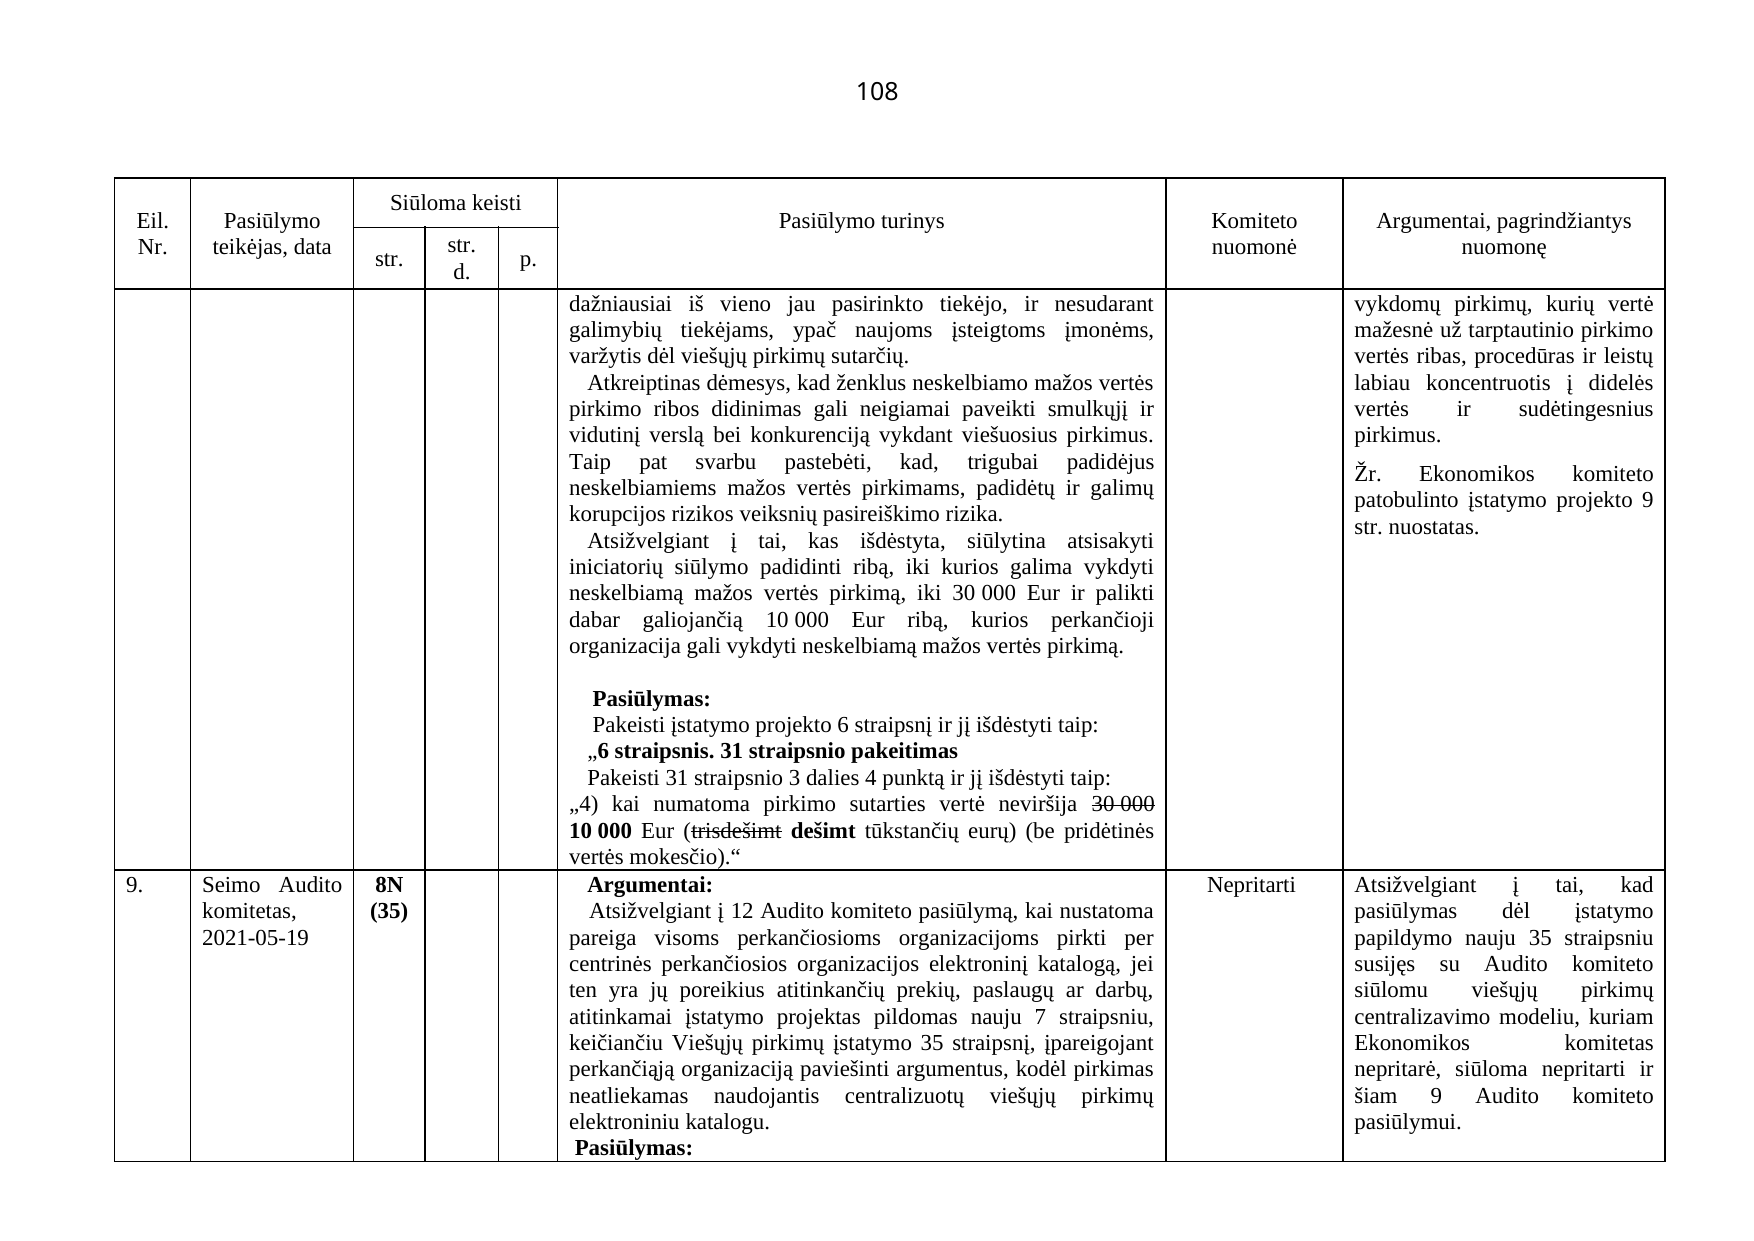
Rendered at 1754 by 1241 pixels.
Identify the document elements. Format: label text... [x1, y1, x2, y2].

table_cell [191, 290, 353, 869]
table_header Eil. Nr. [115, 179, 190, 288]
table_cell str. [354, 228, 424, 288]
table_cell Nepritarti [1167, 871, 1342, 1161]
table_cell p. [499, 228, 557, 288]
table_header Pasiūlymo turinys [558, 179, 1165, 288]
table_cell Argumentai: Atsižvelgiant į 12 Audito komiteto pasiūlymą, kai nustatoma pareiga visoms perkančiosioms organizacijoms pirkti per centrinės perkančiosios organizacijos elektroninį katalogą, jei ten yra jų poreikius atitinkančių prekių, paslaugų ar darbų, atitinkamai įstatymo projektas pildomas nauju 7 straipsniu, keičiančiu Viešųjų pirkimų įstatymo 35 straipsnį, įpareigojant perkančiąją organizaciją paviešinti argumentus, kodėl pirkimas neatliekamas naudojantis centralizuotų viešųjų pirkimų elektroniniu katalogu. Pasiūlymas: [558, 871, 1165, 1161]
table_cell str. d. [426, 228, 498, 288]
table_header Komiteto nuomonė [1167, 179, 1342, 288]
table_cell Seimo Audito komitetas, 2021-05-19 [191, 871, 353, 1161]
table_cell [426, 871, 498, 1161]
table_cell dažniausiai iš vieno jau pasirinkto tiekėjo, ir nesudarant galimybių tiekėjams, ypač naujoms įsteigtoms įmonėms, varžytis dėl viešųjų pirkimų sutarčių. Atkreiptinas dėmesys, kad ženklus neskelbiamo mažos vertės pirkimo ribos didinimas gali neigiamai paveikti smulkųjį ir vidutinį verslą bei konkurenciją vykdant viešuosius pirkimus. Taip pat svarbu pastebėti, kad, trigubai padidėjus neskelbiamiems mažos vertės pirkimams, padidėtų ir galimų korupcijos rizikos veiksnių pasireiškimo rizika. Atsižvelgiant į tai, kas išdėstyta, siūlytina atsisakyti iniciatorių siūlymo padidinti ribą, iki kurios galima vykdyti neskelbiamą mažos vertės pirkimą, iki 30 000 Eur ir palikti dabar galiojančią 10 000 Eur ribą, kurios perkančioji organizacija gali vykdyti neskelbiamą mažos vertės pirkimą. Pasiūlymas: Pakeisti įstatymo projekto 6 straipsnį ir jį išdėstyti taip: „6 straipsnis. 31 straipsnio pakeitimas Pakeisti 31 straipsnio 3 dalies 4 punktą ir jį išdėstyti taip: „4) kai numatoma pirkimo sutarties vertė neviršija 30 000 10 000 Eur (trisdešimt dešimt tūkstančių eurų) (be pridėtinės vertės mokesčio).“ [558, 290, 1165, 869]
table_cell [1167, 290, 1342, 869]
table_header Siūloma keisti [354, 179, 557, 226]
table_cell [115, 290, 190, 869]
table_cell vykdomų pirkimų, kurių vertė mažesnė už tarptautinio pirkimo vertės ribas, procedūras ir leistų labiau koncentruotis į didelės vertės ir sudėtingesnius pirkimus. Žr. Ekonomikos komiteto patobulinto įstatymo projekto 9 str. nuostatas. [1344, 290, 1664, 869]
table_cell [499, 290, 557, 869]
table_header Argumentai, pagrindžiantys nuomonę [1344, 179, 1664, 288]
table_header Pasiūlymo teikėjas, data [191, 179, 353, 288]
table_cell [354, 290, 424, 869]
table_cell Atsižvelgiant į tai, kad pasiūlymas dėl įstatymo papildymo nauju 35 straipsniu susijęs su Audito komiteto siūlomu viešųjų pirkimų centralizavimo modeliu, kuriam Ekonomikos komitetas nepritarė, siūloma nepritarti ir šiam 9 Audito komiteto pasiūlymui. [1344, 871, 1664, 1161]
table_cell [499, 871, 557, 1161]
table_cell 8N (35) [354, 871, 424, 1161]
table_cell 9. [115, 871, 190, 1161]
table_cell [426, 290, 498, 869]
